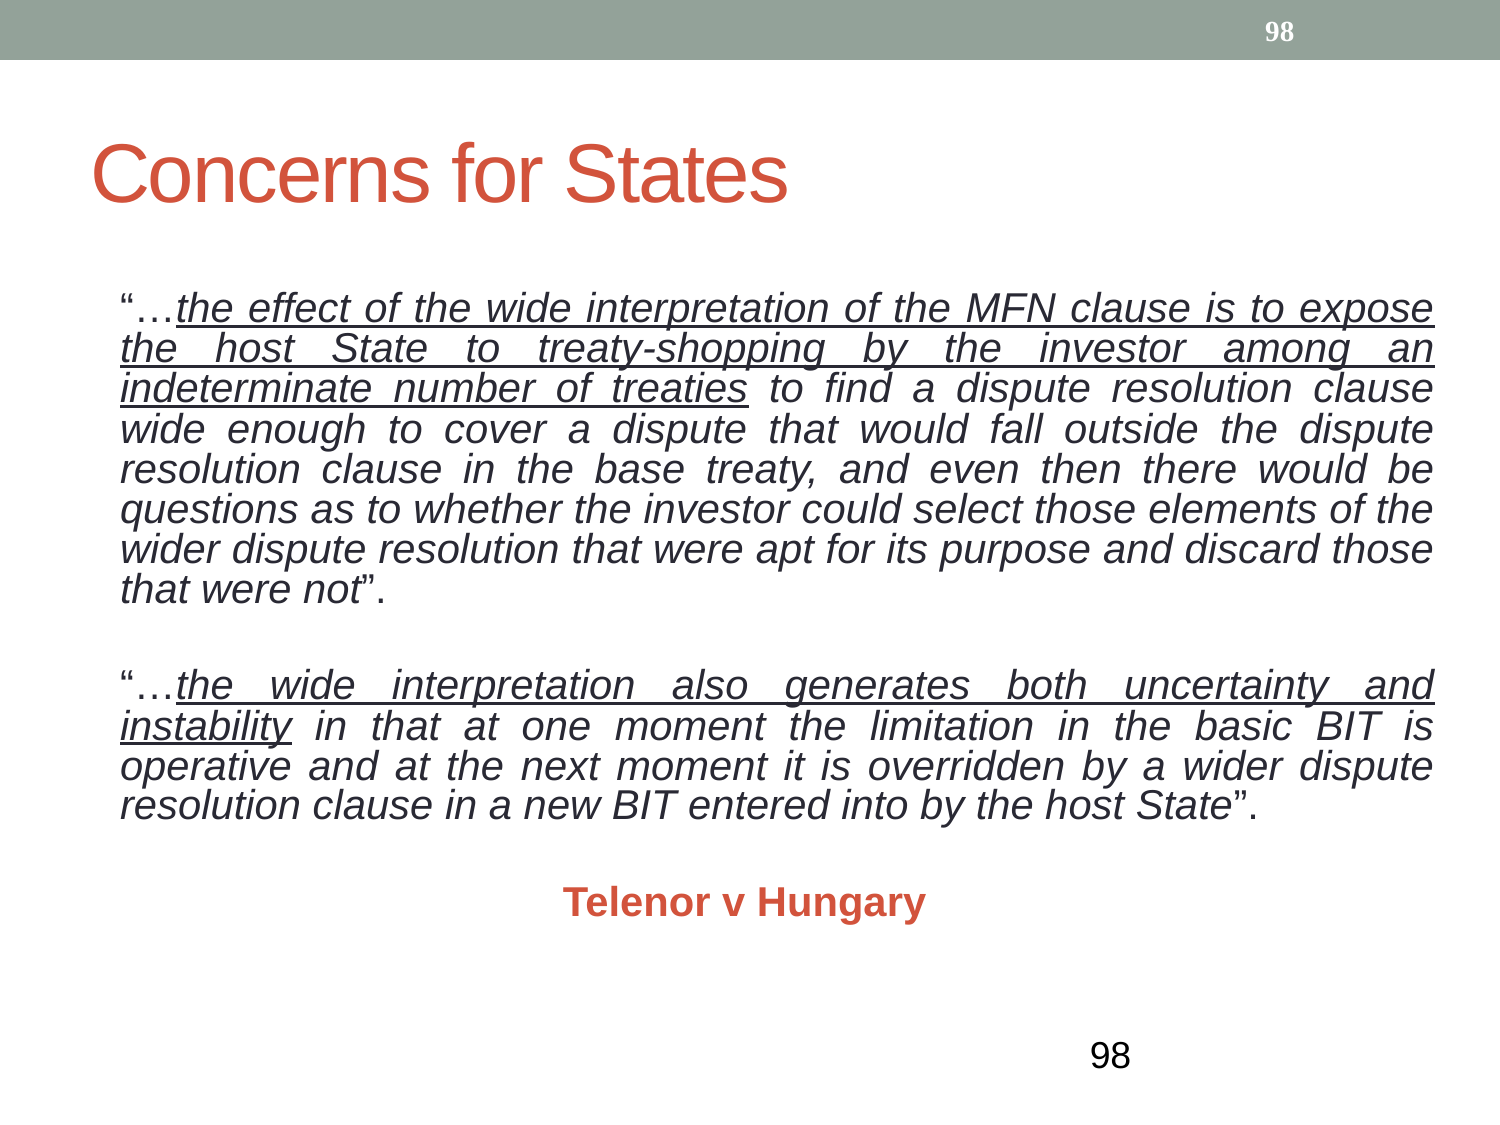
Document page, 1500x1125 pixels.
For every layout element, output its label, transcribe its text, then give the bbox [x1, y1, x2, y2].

text_box [1074, 1024, 1425, 1100]
slide_number [1250, 3, 1425, 57]
title Concerns for States [75, 87, 1425, 224]
list “…the effect of the wide interpretation of the MFN clause is to expose the host State to treaty-shopping by the investor among an indeterminate number of treaties to find a dispute resolution clause wide enough to cover a dispute that would fall outside the dispute resolution clause in the base treaty, and even then there would be questions as to whether the investor could select those elements of the wider dispute resolution that were apt for its purpose and discard those that were not”. “…the wide interpretation also generates both uncertainty and instability in that at one moment the limitation in the basic BIT is operative and at the next moment it is overridden by a wider dispute resolution clause in a new BIT entered into by the host State”. Telenor v Hungary [75, 224, 1450, 1005]
